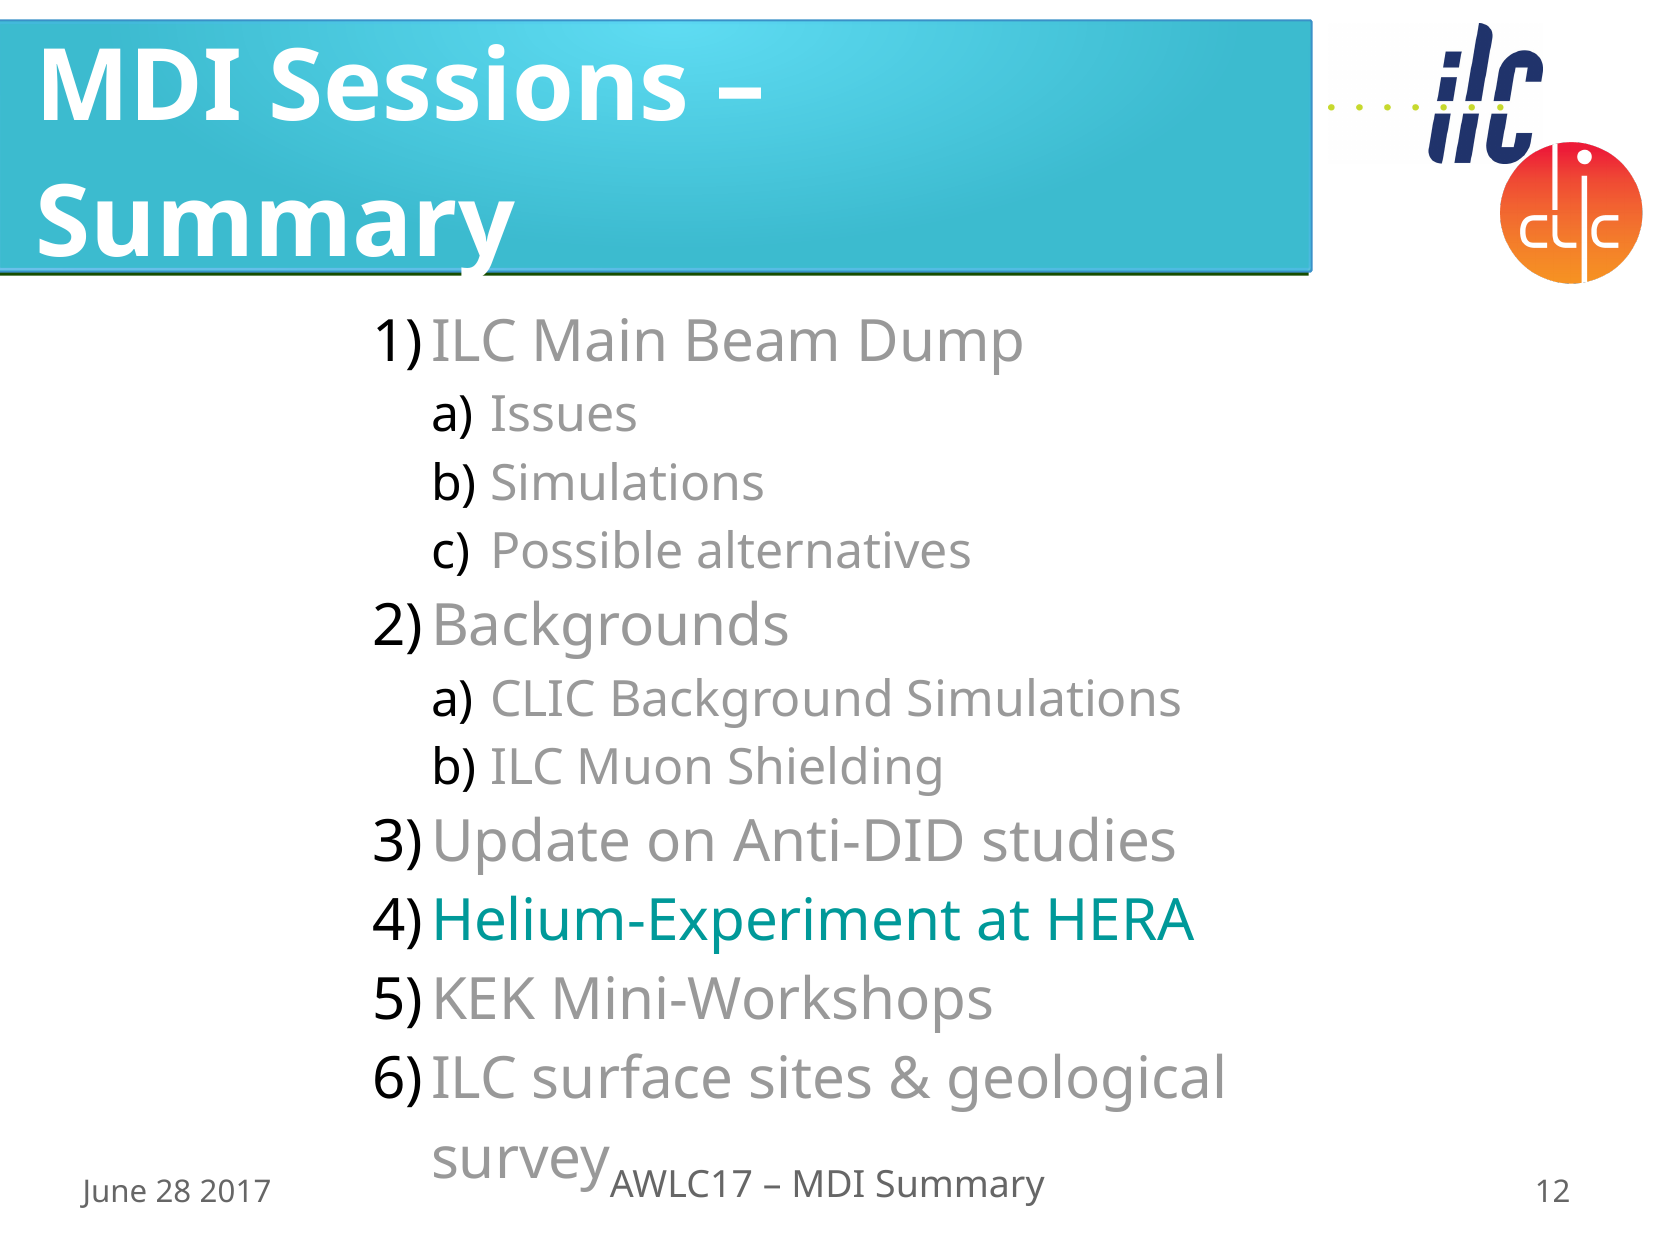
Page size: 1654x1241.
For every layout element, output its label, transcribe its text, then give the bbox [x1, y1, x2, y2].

subtitle ILC Main Beam Dump Issues Simulations Possible alternatives Backgrounds CLIC Background Simulations ILC Muon Shielding Update on Anti-DID studies Helium-Experiment at HERA KEK Mini-Workshops ILC surface sites & geological survey [372, 299, 1282, 1165]
picture [1328, 23, 1654, 319]
title MDI Sessions – Summary [35, 47, 1235, 252]
